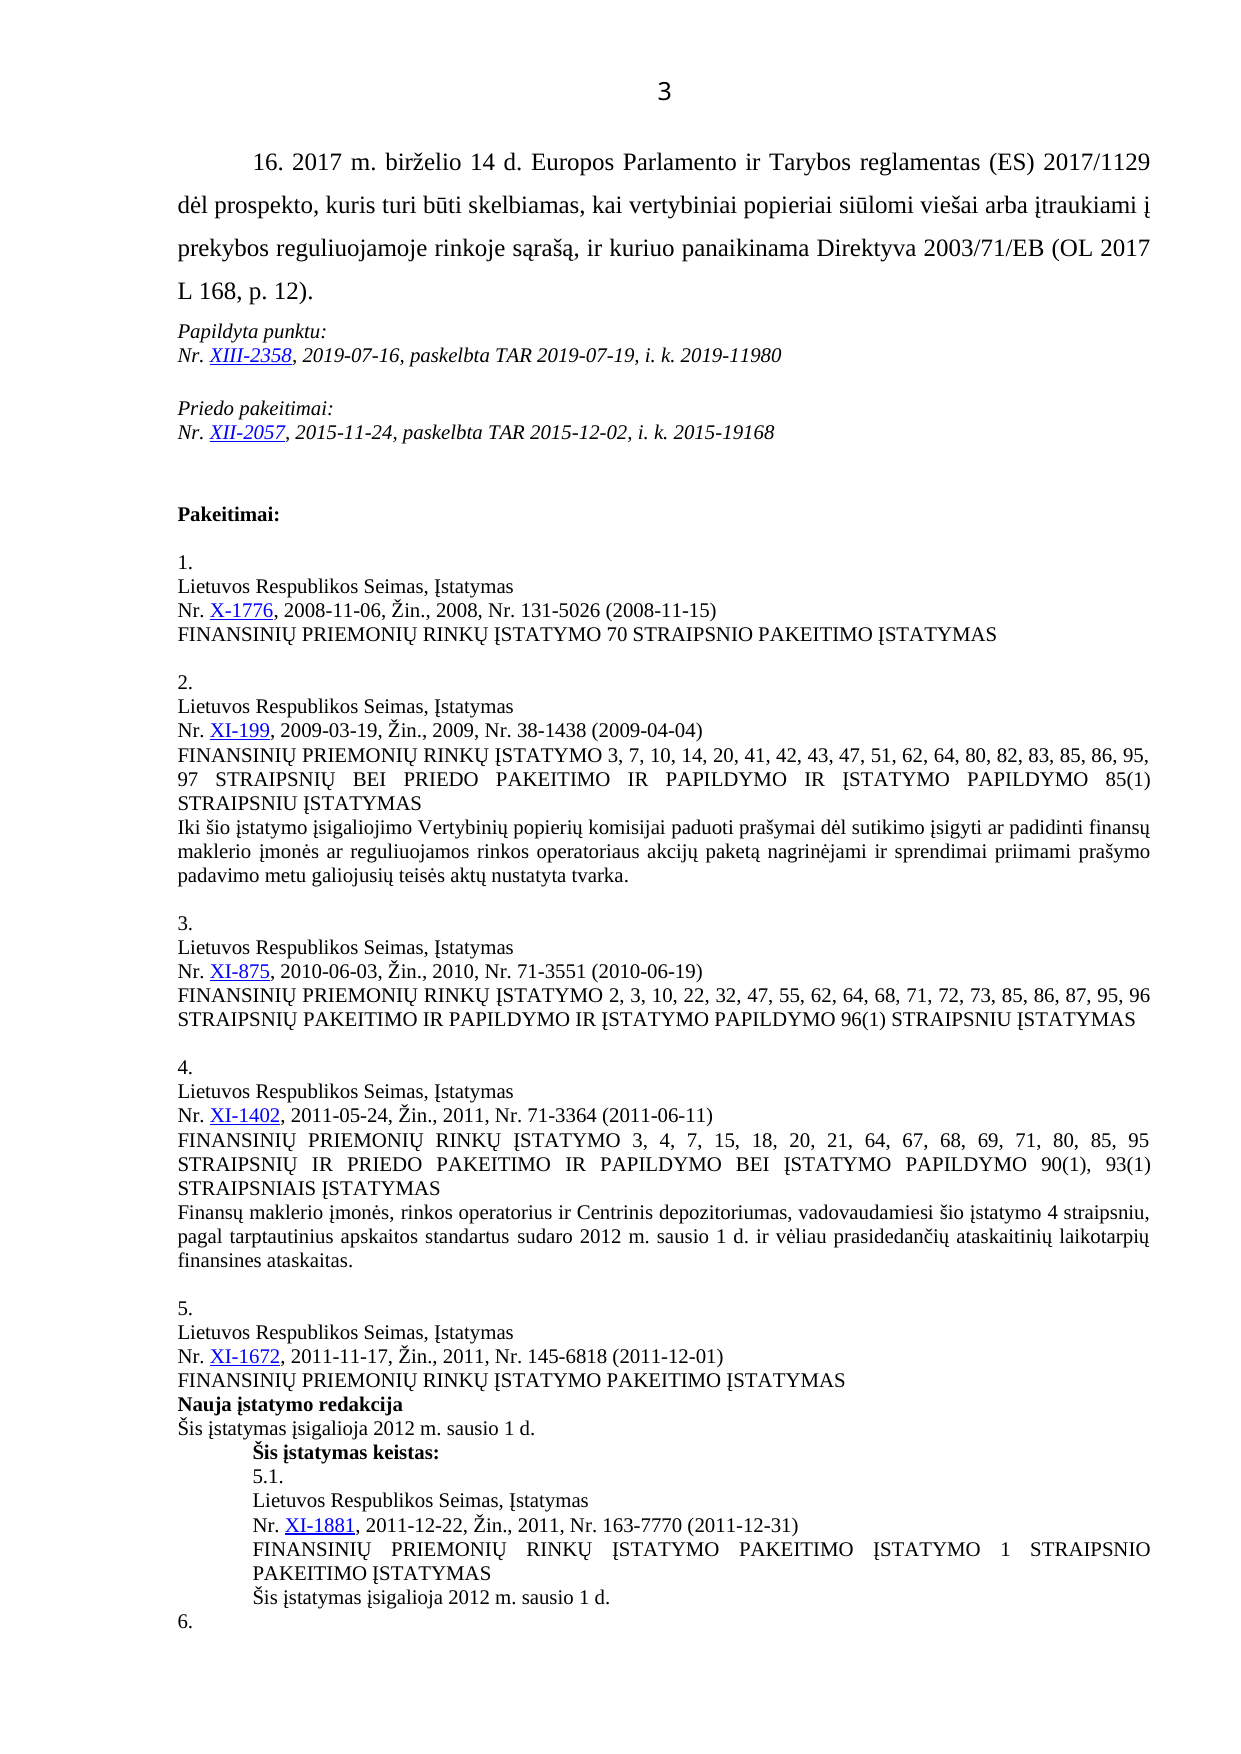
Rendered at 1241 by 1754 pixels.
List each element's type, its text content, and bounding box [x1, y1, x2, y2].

text Nr. XIII-2358, 2019-07-16, paskelbta TAR 2019-07-19, i. k. 2019-11980 [177, 343, 1152, 367]
text Lietuvos Respublikos Seimas, Įstatymas [177, 1079, 1152, 1103]
text Pakeitimai: [177, 502, 1152, 526]
text Lietuvos Respublikos Seimas, Įstatymas [177, 1320, 1152, 1344]
text FINANSINIŲ PRIEMONIŲ RINKŲ ĮSTATYMO 70 STRAIPSNIO PAKEITIMO ĮSTATYMAS [177, 622, 1152, 646]
text Šis įstatymas įsigalioja 2012 m. sausio 1 d. [177, 1416, 1152, 1440]
text Priedo pakeitimai: [177, 396, 1152, 420]
text Lietuvos Respublikos Seimas, Įstatymas [177, 574, 1152, 598]
text Nauja įstatymo redakcija [177, 1392, 1152, 1416]
text Nr. XI-1402, 2011-05-24, Žin., 2011, Nr. 71-3364 (2011-06-11) [177, 1103, 1152, 1127]
text Nr. XII-2057, 2015-11-24, paskelbta TAR 2015-12-02, i. k. 2015-19168 [177, 420, 1152, 444]
text 16. 2017 m. birželio 14 d. Europos Parlamento ir Tarybos reglamentas (ES) 2017/1129 dėl prospekto, kuris turi būti skelbiamas, kai vertybiniai popieriai siūlomi viešai arba įtraukiami į prekybos reguliuojamoje rinkoje sąrašą, ir kuriuo panaikinama Direktyva 2003/71/EB (OL 2017 L 168, p. 12). [177, 147, 1152, 305]
text Nr. XI-1881, 2011-12-22, Žin., 2011, Nr. 163-7770 (2011-12-31) [177, 1512, 1152, 1537]
text Finansų maklerio įmonės, rinkos operatorius ir Centrinis depozitoriumas, vadovaudamiesi šio įstatymo 4 straipsniu, pagal tarptautinius apskaitos standartus sudaro 2012 m. sausio 1 d. ir vėliau prasidedančių ataskaitinių laikotarpių finansines ataskaitas. [177, 1200, 1151, 1272]
text Nr. XI-199, 2009-03-19, Žin., 2009, Nr. 38-1438 (2009-04-04) [177, 718, 1152, 742]
text 1. [177, 550, 1152, 574]
text 2. [177, 670, 1152, 694]
text FINANSINIŲ PRIEMONIŲ RINKŲ ĮSTATYMO 2, 3, 10, 22, 32, 47, 55, 62, 64, 68, 71, 72, 73, 85, 86, 87, 95, 96 STRAIPSNIŲ PAKEITIMO IR PAPILDYMO IR ĮSTATYMO PAPILDYMO 96(1) STRAIPSNIU ĮSTATYMAS [177, 983, 1152, 1031]
text FINANSINIŲ PRIEMONIŲ RINKŲ ĮSTATYMO 3, 7, 10, 14, 20, 41, 42, 43, 47, 51, 62, 64, 80, 82, 83, 85, 86, 95, 97 STRAIPSNIŲ BEI PRIEDO PAKEITIMO IR PAPILDYMO IR ĮSTATYMO PAPILDYMO 85(1) STRAIPSNIU ĮSTATYMAS [177, 742, 1152, 815]
text FINANSINIŲ PRIEMONIŲ RINKŲ ĮSTATYMO 3, 4, 7, 15, 18, 20, 21, 64, 67, 68, 69, 71, 80, 85, 95 STRAIPSNIŲ IR PRIEDO PAKEITIMO IR PAPILDYMO BEI ĮSTATYMO PAPILDYMO 90(1), 93(1) STRAIPSNIAIS ĮSTATYMAS [177, 1127, 1152, 1200]
text Nr. X-1776, 2008-11-06, Žin., 2008, Nr. 131-5026 (2008-11-15) [177, 598, 1152, 622]
text 5.1. [177, 1464, 1152, 1488]
text Lietuvos Respublikos Seimas, Įstatymas [177, 1488, 1152, 1512]
text FINANSINIŲ PRIEMONIŲ RINKŲ ĮSTATYMO PAKEITIMO ĮSTATYMAS [177, 1368, 1152, 1392]
text Nr. XI-875, 2010-06-03, Žin., 2010, Nr. 71-3551 (2010-06-19) [177, 959, 1152, 983]
text 4. [177, 1055, 1152, 1079]
text Šis įstatymas įsigalioja 2012 m. sausio 1 d. [177, 1585, 1152, 1609]
text Iki šio įstatymo įsigaliojimo Vertybinių popierių komisijai paduoti prašymai dėl sutikimo įsigyti ar padidinti finansų maklerio įmonės ar reguliuojamos rinkos operatoriaus akcijų paketą nagrinėjami ir sprendimai priimami prašymo padavimo metu galiojusių teisės aktų nustatyta tvarka. [177, 815, 1152, 887]
text 3. [177, 911, 1152, 935]
text Šis įstatymas keistas: [177, 1440, 1152, 1464]
text 6. [177, 1609, 1152, 1633]
text Nr. XI-1672, 2011-11-17, Žin., 2011, Nr. 145-6818 (2011-12-01) [177, 1344, 1152, 1368]
text Papildyta punktu: [177, 319, 1152, 343]
text Lietuvos Respublikos Seimas, Įstatymas [177, 694, 1152, 718]
text FINANSINIŲ PRIEMONIŲ RINKŲ ĮSTATYMO PAKEITIMO ĮSTATYMO 1 STRAIPSNIO PAKEITIMO ĮSTATYMAS [252, 1537, 1152, 1585]
text Lietuvos Respublikos Seimas, Įstatymas [177, 935, 1152, 959]
text 5. [177, 1296, 1152, 1320]
